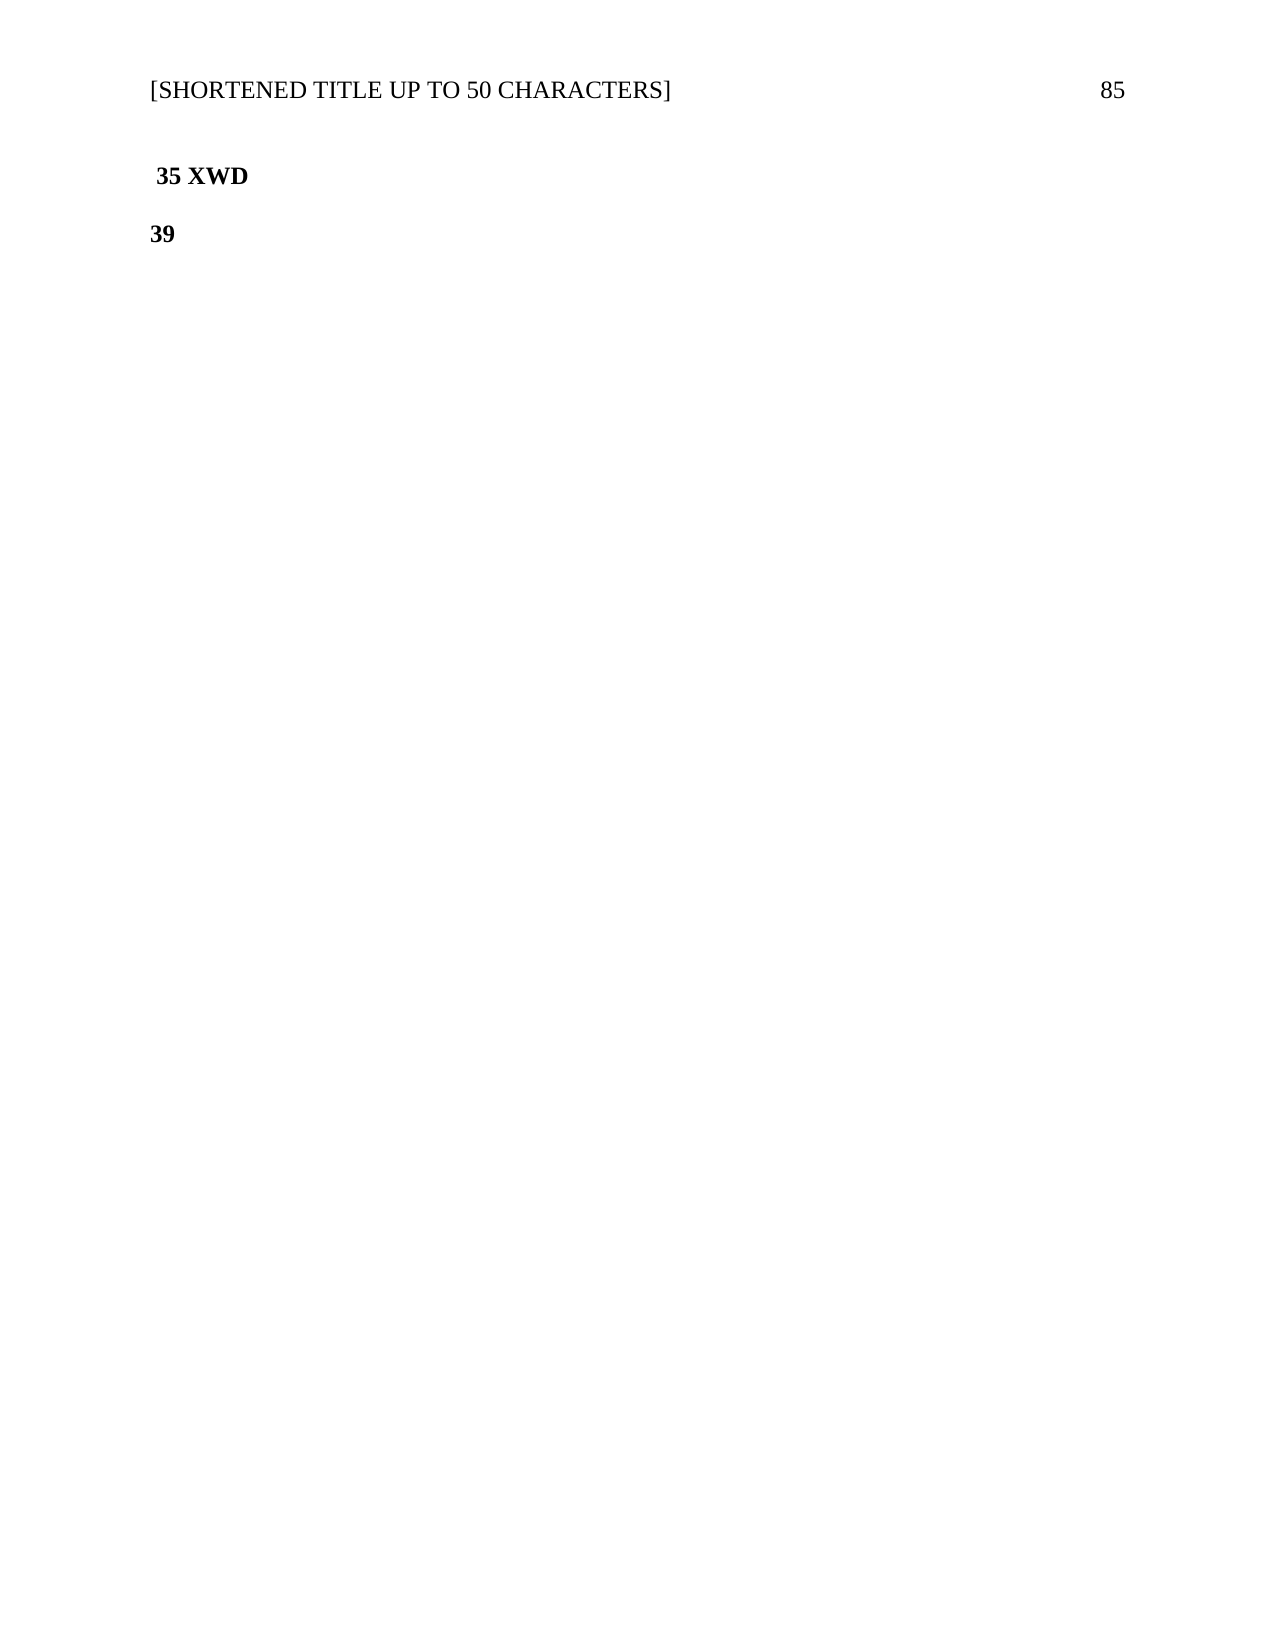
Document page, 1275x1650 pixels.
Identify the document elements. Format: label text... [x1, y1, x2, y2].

text 39 [150, 219, 1125, 247]
text 35 XWD [150, 161, 1125, 190]
